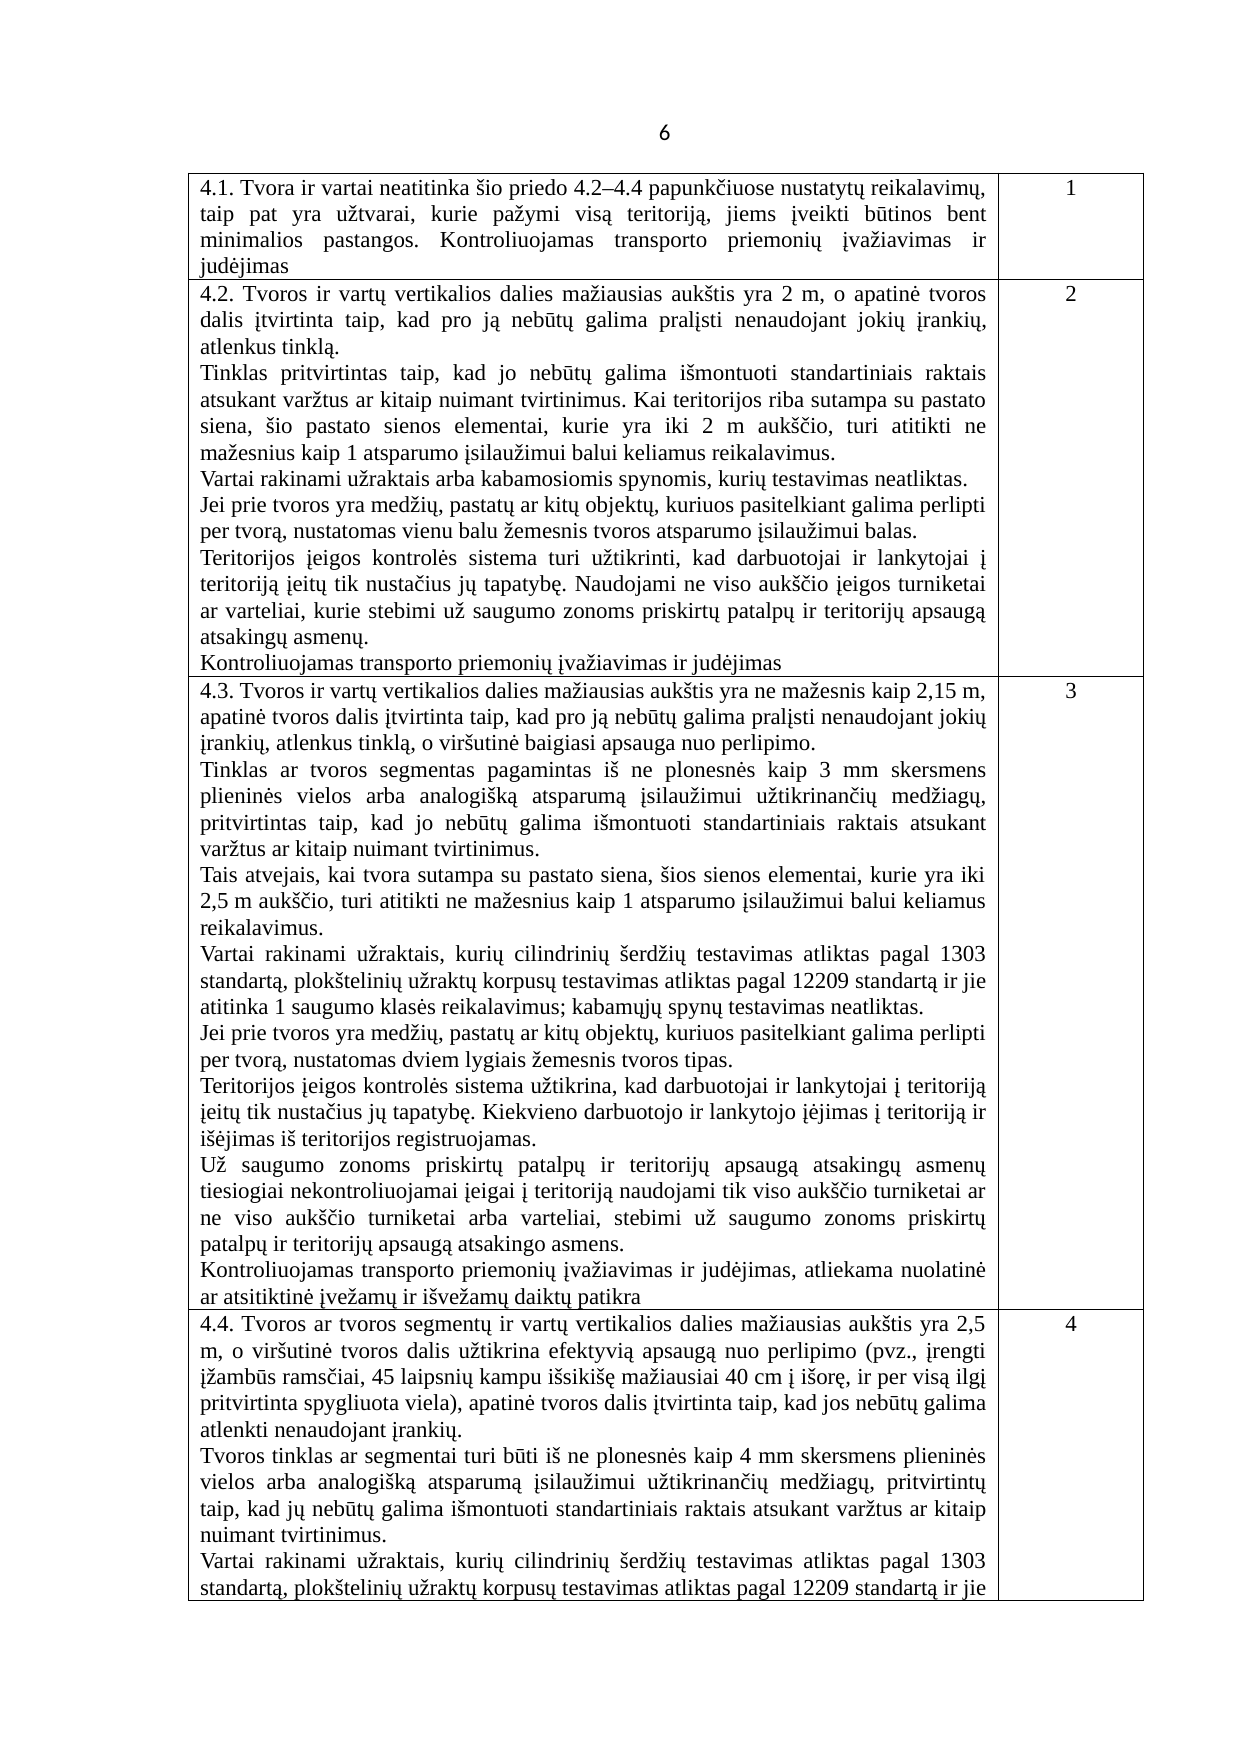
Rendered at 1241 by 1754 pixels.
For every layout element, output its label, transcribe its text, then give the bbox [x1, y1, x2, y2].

table_cell 4.4. Tvoros ar tvoros segmentų ir vartų vertikalios dalies mažiausias aukštis yra 2,5 m, o viršutinė tvoros dalis užtikrina efektyvią apsaugą nuo perlipimo (pvz., įrengti įžambūs ramsčiai, 45 laipsnių kampu išsikišę mažiausiai 40 cm į išorę, ir per visą ilgį pritvirtinta spygliuota viela), apatinė tvoros dalis įtvirtinta taip, kad jos nebūtų galima atlenkti nenaudojant įrankių. Tvoros tinklas ar segmentai turi būti iš ne plonesnės kaip 4 mm skersmens plieninės vielos arba analogišką atsparumą įsilaužimui užtikrinančių medžiagų, pritvirtintų taip, kad jų nebūtų galima išmontuoti standartiniais raktais atsukant varžtus ar kitaip nuimant tvirtinimus. Vartai rakinami užraktais, kurių cilindrinių šerdžių testavimas atliktas pagal 1303 standartą, plokštelinių užraktų korpusų testavimas atliktas pagal 12209 standartą ir jie [189, 1310, 998, 1600]
table_cell 2 [999, 280, 1143, 676]
table_cell 1 [999, 174, 1143, 279]
table_cell 4 [999, 1310, 1143, 1600]
table_cell 3 [999, 677, 1143, 1309]
